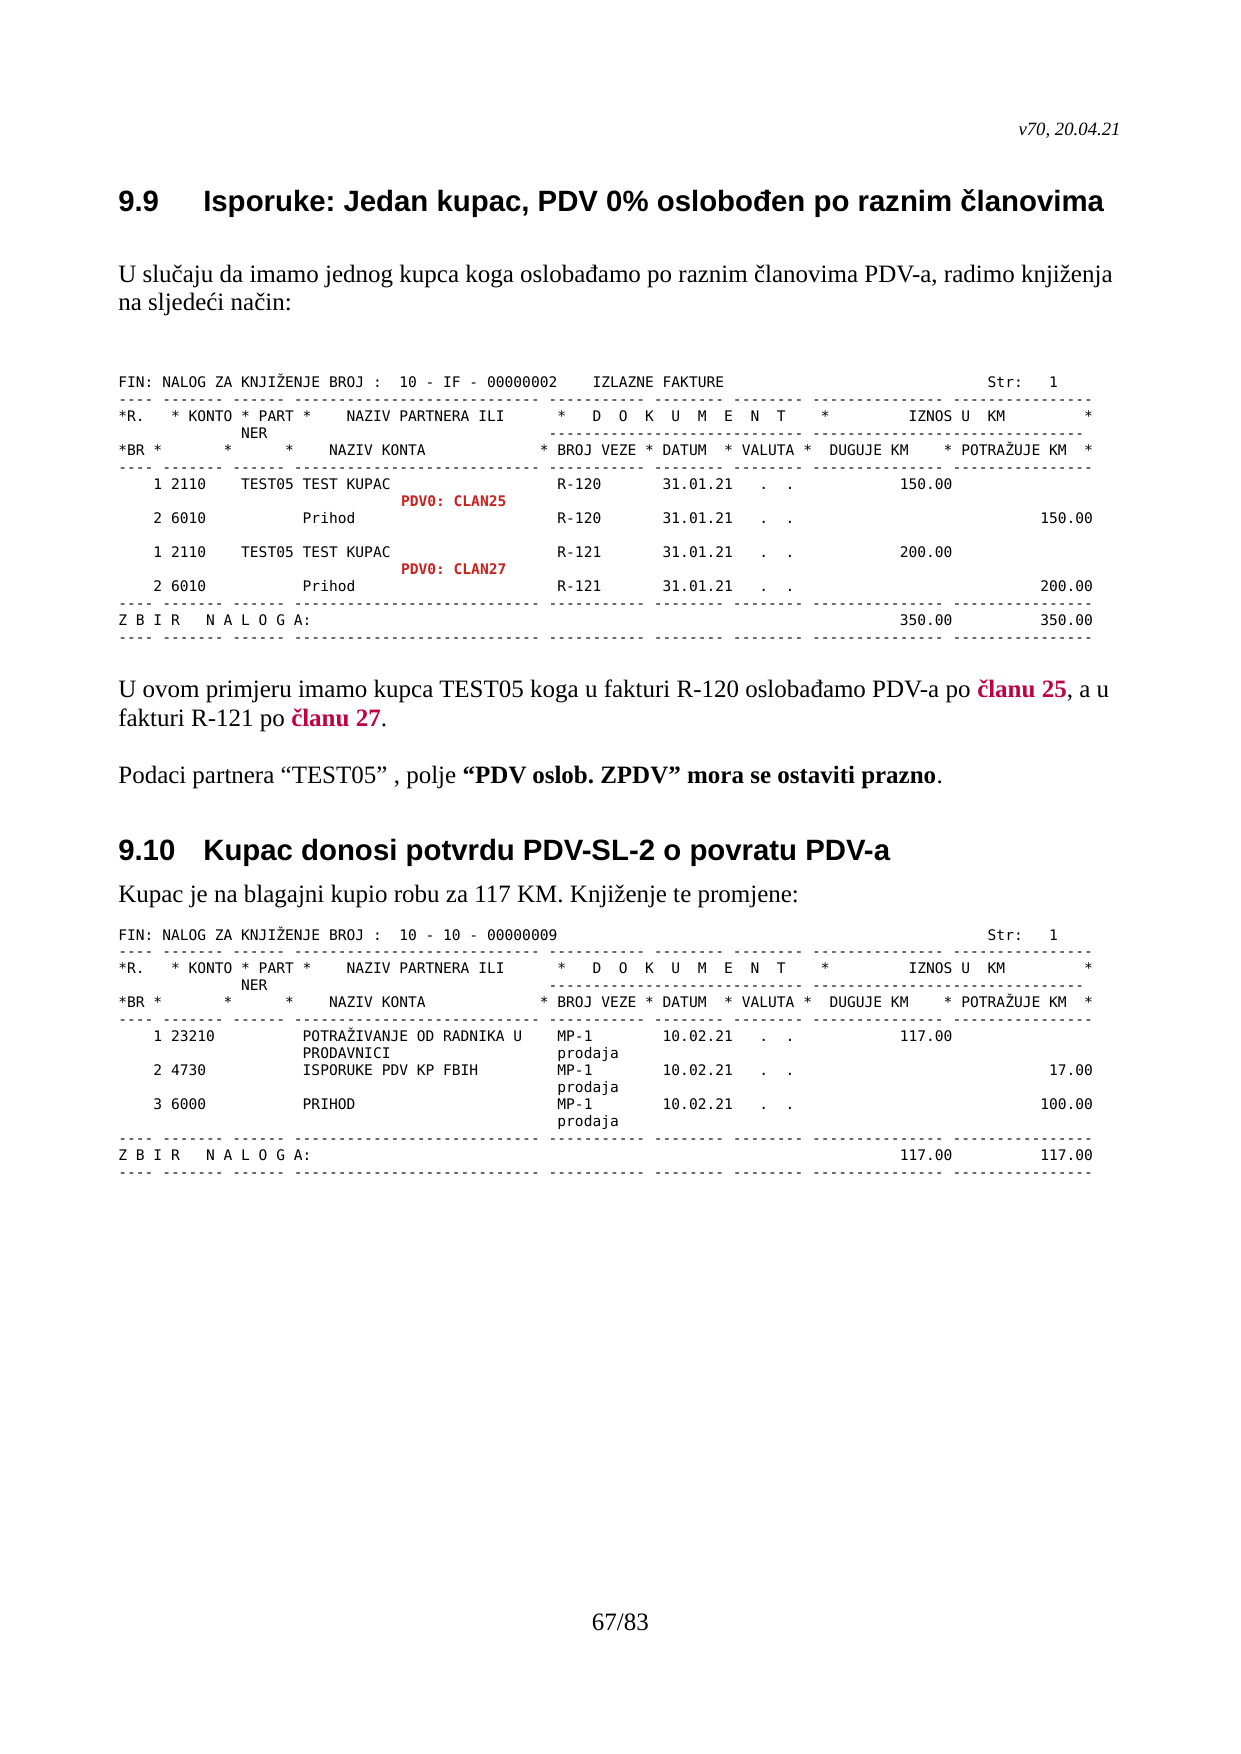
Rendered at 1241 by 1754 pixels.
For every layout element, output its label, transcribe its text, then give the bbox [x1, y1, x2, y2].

text ---- ------- ------ ---------------------------- ----------- -------- -------- --------------- ---------------- [118, 391, 1122, 408]
text *BR * * * NAZIV KONTA * BROJ VEZE * DATUM * VALUTA * DUGUJE KM * POTRAŽUJE KM * [118, 442, 1122, 459]
subtitle Isporuke: Jedan kupac, PDV 0% oslobođen po raznim članovima [118, 184, 1122, 217]
text 1 2110 TEST05 TEST KUPAC R-121 31.01.21 . . 200.00 [118, 543, 1122, 561]
text *BR * * * NAZIV KONTA * BROJ VEZE * DATUM * VALUTA * DUGUJE KM * POTRAŽUJE KM * [118, 994, 1122, 1011]
text PRODAVNICI prodaja [118, 1045, 1122, 1062]
text PDV0: CLAN25 [118, 493, 1122, 509]
text Kupac je na blagajni kupio robu za 117 KM. Knjiženje te promjene: [118, 879, 1122, 907]
text Z B I R N A L O G A: 350.00 350.00 [118, 611, 1122, 628]
text *R. * KONTO * PART * NAZIV PARTNERA ILI * D O K U M E N T * IZNOS U KM * [118, 960, 1122, 977]
text 2 4730 ISPORUKE PDV KP FBIH MP-1 10.02.21 . . 17.00 [118, 1062, 1122, 1079]
text ---- ------- ------ ---------------------------- ----------- -------- -------- --------------- ---------------- [118, 1130, 1122, 1147]
text PDV0: CLAN27 [118, 561, 1122, 577]
subtitle Kupac donosi potvrdu PDV-SL-2 o povratu PDV-a [118, 832, 1122, 866]
text 1 2110 TEST05 TEST KUPAC R-120 31.01.21 . . 150.00 [118, 476, 1122, 493]
text U slučaju da imamo jednog kupca koga oslobađamo po raznim članovima PDV-a, radimo knjiženja na sljedeći način: [118, 259, 1122, 316]
text 2 6010 Prihod R-120 31.01.21 . . 150.00 [118, 509, 1122, 527]
text 2 6010 Prihod R-121 31.01.21 . . 200.00 [118, 577, 1122, 594]
text FIN: NALOG ZA KNJIŽENJE BROJ : 10 - 10 - 00000009 Str: 1 [118, 926, 1122, 943]
text ---- ------- ------ ---------------------------- ----------- -------- -------- --------------- ---------------- [118, 943, 1122, 960]
text ---- ------- ------ ---------------------------- ----------- -------- -------- --------------- ---------------- [118, 1164, 1122, 1181]
text Podaci partnera “TEST05” , polje “PDV oslob. ZPDV” mora se ostaviti prazno. [118, 760, 1122, 789]
text NER ----------------------------- ------------------------------- [118, 977, 1122, 994]
text *R. * KONTO * PART * NAZIV PARTNERA ILI * D O K U M E N T * IZNOS U KM * [118, 408, 1122, 425]
text Z B I R N A L O G A: 117.00 117.00 [118, 1147, 1122, 1164]
text 1 23210 POTRAŽIVANJE OD RADNIKA U MP-1 10.02.21 . . 117.00 [118, 1028, 1122, 1045]
text ---- ------- ------ ---------------------------- ----------- -------- -------- --------------- ---------------- [118, 594, 1122, 611]
text NER ----------------------------- ------------------------------- [118, 425, 1122, 442]
text ---- ------- ------ ---------------------------- ----------- -------- -------- --------------- ---------------- [118, 628, 1122, 645]
text prodaja [118, 1079, 1122, 1096]
text 3 6000 PRIHOD MP-1 10.02.21 . . 100.00 [118, 1096, 1122, 1113]
text ---- ------- ------ ---------------------------- ----------- -------- -------- --------------- ---------------- [118, 1011, 1122, 1028]
text FIN: NALOG ZA KNJIŽENJE BROJ : 10 - IF - 00000002 IZLAZNE FAKTURE Str: 1 [118, 374, 1122, 391]
text U ovom primjeru imamo kupca TEST05 koga u fakturi R-120 oslobađamo PDV-a po članu 25, a u fakturi R-121 po članu 27. [118, 674, 1122, 732]
text ---- ------- ------ ---------------------------- ----------- -------- -------- --------------- ---------------- [118, 459, 1122, 476]
text prodaja [118, 1113, 1122, 1130]
